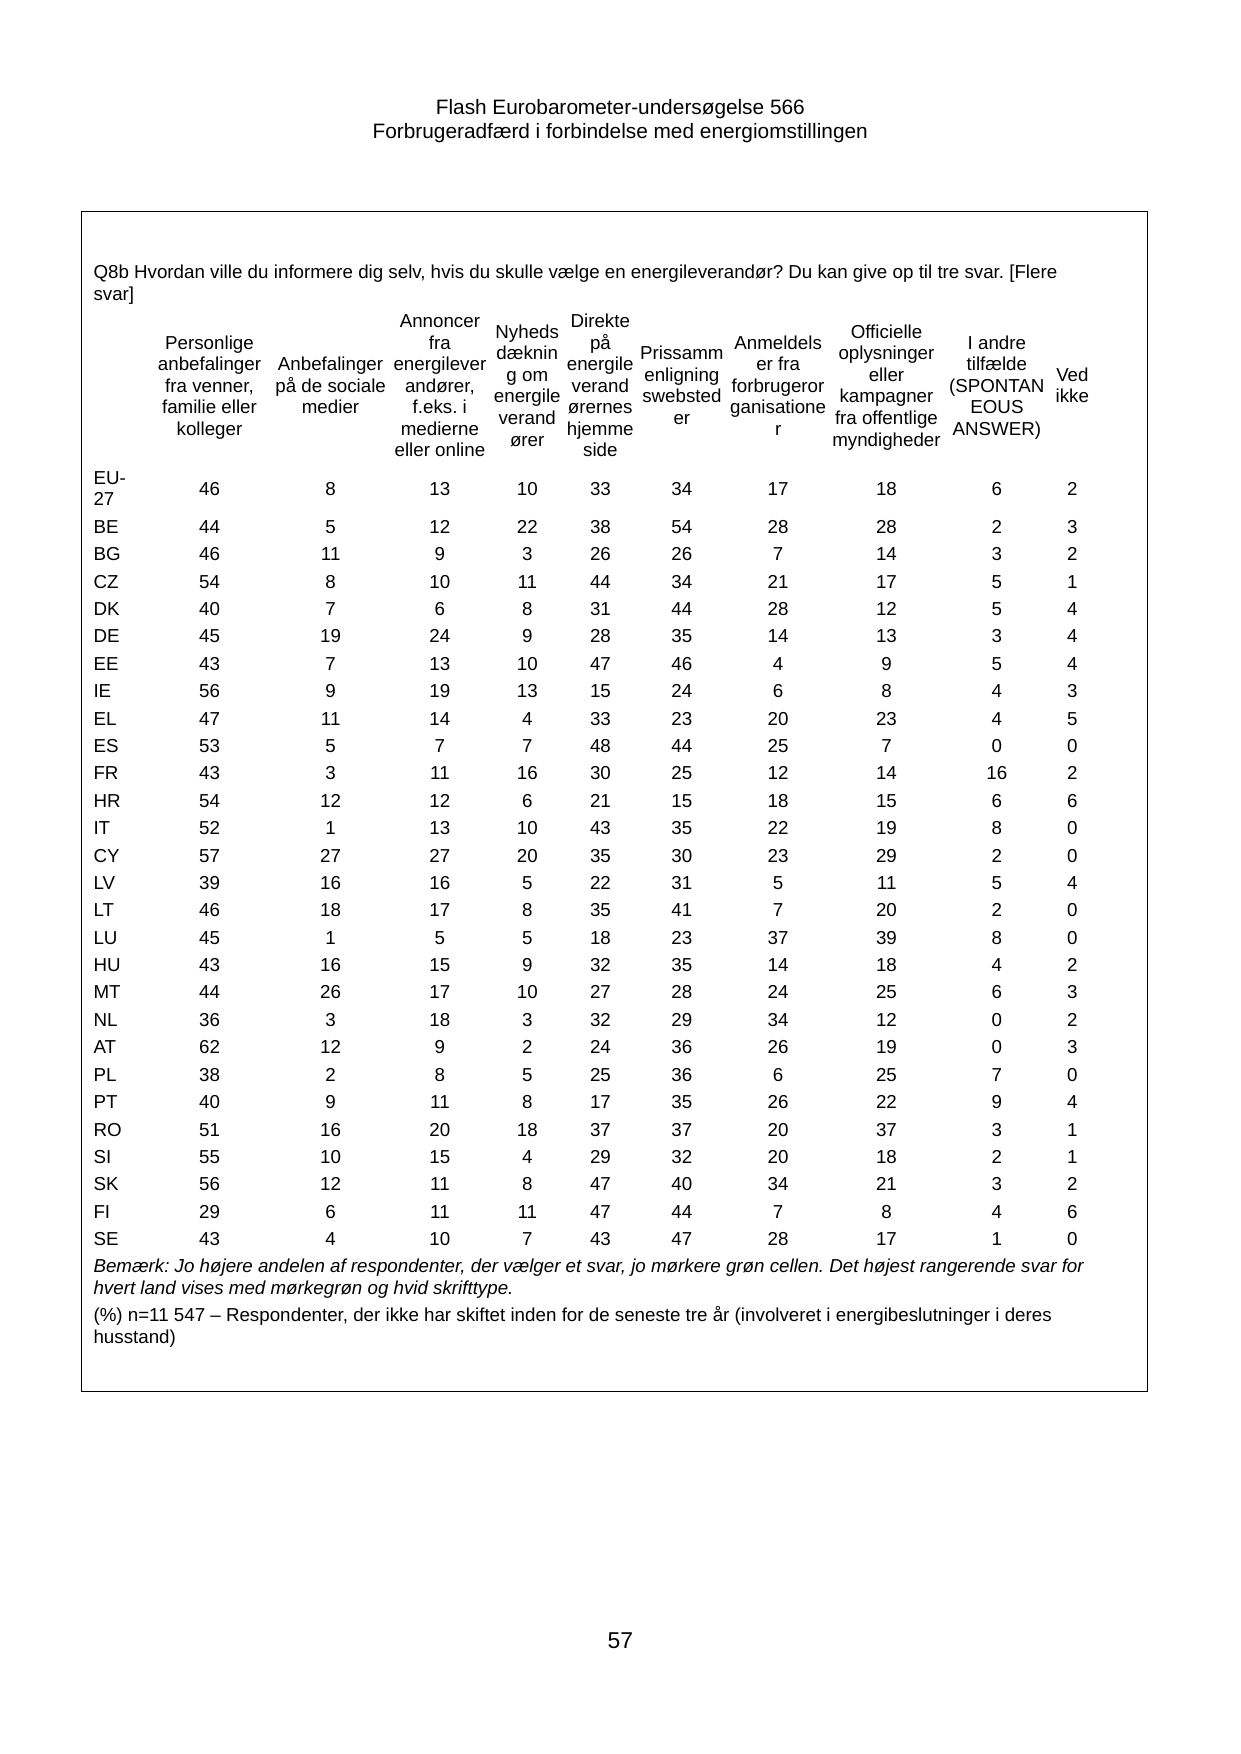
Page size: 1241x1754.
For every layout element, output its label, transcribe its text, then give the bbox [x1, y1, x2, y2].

table_cell EE [90, 650, 147, 677]
table_cell 13 [389, 650, 490, 677]
table_cell 47 [564, 650, 637, 677]
table_cell 16 [272, 1115, 389, 1143]
table_cell 44 [637, 1198, 727, 1225]
table_cell 16 [272, 951, 389, 978]
table_cell 40 [637, 1170, 727, 1198]
table_cell SK [90, 1170, 147, 1198]
table_cell 14 [389, 705, 490, 732]
table_cell 18 [272, 896, 389, 924]
table_cell Officielle oplysninger eller kampagner fra offentlige myndigheder [829, 307, 943, 464]
table_cell 16 [944, 759, 1050, 787]
table_cell 17 [564, 1088, 637, 1115]
table_cell 17 [829, 1225, 943, 1252]
table_cell CZ [90, 568, 147, 595]
table_cell 3 [272, 759, 389, 787]
table_cell LT [90, 896, 147, 924]
table_cell 25 [564, 1061, 637, 1088]
table_cell 8 [829, 1198, 943, 1225]
table_cell 5 [727, 869, 829, 896]
table_cell 28 [727, 595, 829, 622]
table_cell 56 [147, 677, 272, 704]
table_cell 7 [944, 1061, 1050, 1088]
table_cell 28 [637, 979, 727, 1006]
table_cell 21 [564, 787, 637, 814]
table_cell 33 [564, 705, 637, 732]
table_cell 7 [490, 732, 563, 759]
table_cell Bemærk: Jo højere andelen af respondenter, der vælger et svar, jo mørkere grøn cellen. Det højest rangerende svar for hvert land vises med mørkegrøn og hvid skrifttype. [90, 1253, 1094, 1301]
table_cell 37 [727, 924, 829, 951]
table_cell 44 [637, 732, 727, 759]
table_cell CY [90, 841, 147, 869]
table_cell 43 [147, 1225, 272, 1252]
table_cell 2 [1050, 759, 1094, 787]
table_cell 0 [1050, 841, 1094, 869]
table_cell 0 [1050, 1061, 1094, 1088]
table_cell 2 [944, 896, 1050, 924]
table_cell 6 [1050, 1198, 1094, 1225]
table_cell HR [90, 787, 147, 814]
table_cell 15 [637, 787, 727, 814]
table_cell 35 [637, 951, 727, 978]
table_cell 4 [490, 705, 563, 732]
table_cell DE [90, 622, 147, 650]
table_cell 6 [1050, 787, 1094, 814]
table_cell 15 [829, 787, 943, 814]
table_cell 20 [829, 896, 943, 924]
table_cell 15 [389, 951, 490, 978]
table_cell 10 [490, 650, 563, 677]
table_cell 36 [637, 1061, 727, 1088]
table_cell 4 [944, 1198, 1050, 1225]
table_cell 9 [944, 1088, 1050, 1115]
table_cell 6 [727, 1061, 829, 1088]
table_cell 44 [637, 595, 727, 622]
table_cell Personlige anbefalinger fra venner, familie eller kolleger [147, 307, 272, 464]
table_cell 46 [147, 540, 272, 567]
table_cell 3 [490, 540, 563, 567]
table_header Q8b Hvordan ville du informere dig selv, hvis du skulle vælge en energileverandør? Du kan give op til tre svar. [Flere svar] [90, 258, 1094, 307]
table_cell 27 [389, 841, 490, 869]
table_cell 26 [564, 540, 637, 567]
table_cell 45 [147, 924, 272, 951]
table_cell 32 [564, 951, 637, 978]
table_cell 4 [1050, 869, 1094, 896]
table_cell 13 [829, 622, 943, 650]
table_cell 35 [637, 622, 727, 650]
table_cell 24 [564, 1033, 637, 1061]
table_cell 2 [1050, 951, 1094, 978]
table_cell 12 [389, 787, 490, 814]
table_cell 8 [944, 924, 1050, 951]
table_cell 12 [272, 787, 389, 814]
table_cell 31 [637, 869, 727, 896]
table_cell Nyhedsdækning om energileverandører [490, 307, 563, 464]
table_cell 8 [490, 1088, 563, 1115]
table_cell BG [90, 540, 147, 567]
table_cell 4 [944, 951, 1050, 978]
table_cell 11 [272, 705, 389, 732]
table_cell 8 [490, 1170, 563, 1198]
table_cell 7 [272, 650, 389, 677]
table_cell 12 [389, 513, 490, 540]
table_cell 16 [490, 759, 563, 787]
table_cell 0 [1050, 924, 1094, 951]
table_cell 35 [637, 1088, 727, 1115]
table_cell 19 [272, 622, 389, 650]
table_cell EU-27 [90, 464, 147, 513]
table_cell 3 [944, 622, 1050, 650]
table_cell 23 [637, 705, 727, 732]
table_cell 38 [564, 513, 637, 540]
table_cell 5 [944, 650, 1050, 677]
table_cell 26 [727, 1033, 829, 1061]
table_cell 28 [727, 513, 829, 540]
table_cell 55 [147, 1143, 272, 1170]
table_cell 4 [490, 1143, 563, 1170]
table_cell 21 [829, 1170, 943, 1198]
table_cell 4 [1050, 650, 1094, 677]
table_cell 6 [944, 787, 1050, 814]
table_cell 10 [490, 979, 563, 1006]
table_cell 6 [944, 464, 1050, 513]
table_cell 1 [1050, 1143, 1094, 1170]
table_cell 29 [564, 1143, 637, 1170]
table_cell 34 [727, 1006, 829, 1033]
table_cell 13 [389, 814, 490, 841]
table_cell 32 [564, 1006, 637, 1033]
table_cell 31 [564, 595, 637, 622]
table_cell 11 [490, 568, 563, 595]
table_cell 47 [564, 1198, 637, 1225]
table_cell 6 [389, 595, 490, 622]
table_cell 35 [564, 841, 637, 869]
table_cell 1 [1050, 1115, 1094, 1143]
table_cell 3 [1050, 513, 1094, 540]
table_cell 43 [147, 759, 272, 787]
table_cell IE [90, 677, 147, 704]
table_cell 3 [1050, 677, 1094, 704]
table_cell 12 [829, 1006, 943, 1033]
table_cell 0 [1050, 896, 1094, 924]
table_cell 2 [490, 1033, 563, 1061]
table_cell 6 [944, 979, 1050, 1006]
table_cell 37 [564, 1115, 637, 1143]
table_cell 4 [727, 650, 829, 677]
table_cell 40 [147, 595, 272, 622]
table_cell 2 [1050, 540, 1094, 567]
table_cell I andre tilfælde (SPONTANEOUS ANSWER) [944, 307, 1050, 464]
table_cell 3 [490, 1006, 563, 1033]
table_cell 2 [272, 1061, 389, 1088]
table_cell 45 [147, 622, 272, 650]
table_cell 11 [272, 540, 389, 567]
table_cell 14 [727, 951, 829, 978]
table_cell 22 [564, 869, 637, 896]
table_cell 57 [147, 841, 272, 869]
table_cell 5 [490, 924, 563, 951]
table_cell 7 [727, 540, 829, 567]
table_cell 54 [637, 513, 727, 540]
table_cell 3 [944, 1115, 1050, 1143]
table_cell 47 [147, 705, 272, 732]
table_cell 4 [944, 677, 1050, 704]
table_cell 0 [944, 732, 1050, 759]
table_cell 37 [637, 1115, 727, 1143]
table_cell 34 [637, 464, 727, 513]
table_cell 7 [490, 1225, 563, 1252]
table_cell 8 [272, 568, 389, 595]
table_cell 32 [637, 1143, 727, 1170]
table_cell 14 [829, 540, 943, 567]
table_cell 36 [637, 1033, 727, 1061]
table_cell 5 [944, 595, 1050, 622]
table_cell HU [90, 951, 147, 978]
table_cell 22 [490, 513, 563, 540]
table_cell 15 [564, 677, 637, 704]
table_cell 34 [637, 568, 727, 595]
table_cell 8 [389, 1061, 490, 1088]
table_cell 28 [829, 513, 943, 540]
table_cell 19 [389, 677, 490, 704]
table_cell 47 [637, 1225, 727, 1252]
table_cell 5 [944, 869, 1050, 896]
table_cell 44 [564, 568, 637, 595]
table_cell 3 [1050, 1033, 1094, 1061]
table_cell 11 [490, 1198, 563, 1225]
table_cell 25 [727, 732, 829, 759]
table_cell 28 [727, 1225, 829, 1252]
table_cell 46 [147, 464, 272, 513]
table_cell 7 [829, 732, 943, 759]
table_cell Prissammenligningswebsteder [637, 307, 727, 464]
table_cell 18 [727, 787, 829, 814]
table_cell 48 [564, 732, 637, 759]
table_cell PL [90, 1061, 147, 1088]
table_cell ES [90, 732, 147, 759]
table_cell 11 [389, 1088, 490, 1115]
table_cell 54 [147, 787, 272, 814]
table_cell 3 [1050, 979, 1094, 1006]
table_cell 5 [490, 869, 563, 896]
table_cell 26 [637, 540, 727, 567]
table_cell Direkte på energileverandørernes hjemmeside [564, 307, 637, 464]
table_cell 4 [944, 705, 1050, 732]
table_cell 13 [389, 464, 490, 513]
table_cell 4 [1050, 622, 1094, 650]
table_cell 26 [272, 979, 389, 1006]
table_cell 37 [829, 1115, 943, 1143]
table_cell 10 [490, 464, 563, 513]
table_cell 2 [1050, 1170, 1094, 1198]
table_cell 46 [147, 896, 272, 924]
table_cell 33 [564, 464, 637, 513]
table_cell 51 [147, 1115, 272, 1143]
table_cell 12 [727, 759, 829, 787]
table_cell 22 [829, 1088, 943, 1115]
table_cell 5 [1050, 705, 1094, 732]
table_cell EL [90, 705, 147, 732]
table_cell 44 [147, 513, 272, 540]
table_cell 17 [829, 568, 943, 595]
table_cell 23 [829, 705, 943, 732]
table_cell NL [90, 1006, 147, 1033]
table_cell 12 [272, 1033, 389, 1061]
table_cell PT [90, 1088, 147, 1115]
table_cell 5 [490, 1061, 563, 1088]
table_cell 18 [829, 1143, 943, 1170]
table_cell 21 [727, 568, 829, 595]
table_cell 5 [272, 732, 389, 759]
table_cell 4 [272, 1225, 389, 1252]
table_cell 2 [944, 1143, 1050, 1170]
table_cell 25 [829, 1061, 943, 1088]
table_cell 30 [637, 841, 727, 869]
table_cell 0 [1050, 1225, 1094, 1252]
table_cell 0 [944, 1006, 1050, 1033]
table_cell 56 [147, 1170, 272, 1198]
table_cell 43 [564, 814, 637, 841]
table_cell 9 [490, 622, 563, 650]
table_cell 20 [727, 1115, 829, 1143]
table_cell 18 [389, 1006, 490, 1033]
table_cell 11 [389, 1170, 490, 1198]
table_cell 23 [637, 924, 727, 951]
table_cell 34 [727, 1170, 829, 1198]
table_cell 38 [147, 1061, 272, 1088]
table_cell 29 [147, 1198, 272, 1225]
table_cell 3 [272, 1006, 389, 1033]
table_cell 14 [727, 622, 829, 650]
table_cell 8 [272, 464, 389, 513]
table_cell 52 [147, 814, 272, 841]
table_cell 7 [272, 595, 389, 622]
table_cell SI [90, 1143, 147, 1170]
table_cell 2 [1050, 1006, 1094, 1033]
table_cell 27 [272, 841, 389, 869]
table_cell 54 [147, 568, 272, 595]
table_cell 29 [637, 1006, 727, 1033]
table_cell 46 [637, 650, 727, 677]
table_cell 0 [1050, 814, 1094, 841]
table_cell 2 [944, 513, 1050, 540]
table_cell Annoncer fra energileverandører, f.eks. i medierne eller online [389, 307, 490, 464]
table_cell 24 [637, 677, 727, 704]
table_cell 43 [147, 650, 272, 677]
table_cell (%) n=11 547 – Respondenter, der ikke har skiftet inden for de seneste tre år (involveret i energibeslutninger i deres husstand) [90, 1301, 1094, 1350]
table_cell 11 [829, 869, 943, 896]
table_cell 18 [490, 1115, 563, 1143]
table_cell 9 [389, 1033, 490, 1061]
table_cell 44 [147, 979, 272, 1006]
table_cell 10 [490, 814, 563, 841]
table_cell 8 [944, 814, 1050, 841]
table_cell RO [90, 1115, 147, 1143]
table_cell 5 [944, 568, 1050, 595]
table_cell 18 [829, 464, 943, 513]
table_cell AT [90, 1033, 147, 1061]
table_cell 20 [727, 1143, 829, 1170]
table_cell 12 [829, 595, 943, 622]
table_cell 4 [1050, 1088, 1094, 1115]
table_cell 8 [490, 896, 563, 924]
table_cell 1 [272, 924, 389, 951]
table_cell 36 [147, 1006, 272, 1033]
table_cell 7 [389, 732, 490, 759]
table_cell 22 [727, 814, 829, 841]
table_cell 53 [147, 732, 272, 759]
table_cell 6 [490, 787, 563, 814]
table_cell 1 [944, 1225, 1050, 1252]
table_cell 17 [389, 979, 490, 1006]
table_cell 19 [829, 814, 943, 841]
table_cell 9 [829, 650, 943, 677]
table_cell 17 [389, 896, 490, 924]
table_cell 20 [490, 841, 563, 869]
table_cell Anbefalinger på de sociale medier [272, 307, 389, 464]
table_cell 35 [637, 814, 727, 841]
table_cell 3 [944, 1170, 1050, 1198]
table_cell 16 [389, 869, 490, 896]
table_cell 24 [727, 979, 829, 1006]
table_cell FI [90, 1198, 147, 1225]
table_cell 5 [272, 513, 389, 540]
table_cell 25 [637, 759, 727, 787]
table_cell 3 [944, 540, 1050, 567]
table_cell 13 [490, 677, 563, 704]
table_cell 14 [829, 759, 943, 787]
table_cell 6 [272, 1198, 389, 1225]
table_cell BE [90, 513, 147, 540]
table_cell LU [90, 924, 147, 951]
table_cell 47 [564, 1170, 637, 1198]
table_cell 4 [1050, 595, 1094, 622]
table_cell Anmeldelser fra forbrugerorganisationer [727, 307, 829, 464]
table_cell 10 [389, 568, 490, 595]
table_cell 27 [564, 979, 637, 1006]
table_cell 1 [272, 814, 389, 841]
table_cell 43 [147, 951, 272, 978]
table_cell 0 [944, 1033, 1050, 1061]
table_cell MT [90, 979, 147, 1006]
table_cell 19 [829, 1033, 943, 1061]
table_cell 29 [829, 841, 943, 869]
table_cell 2 [1050, 464, 1094, 513]
table_cell 26 [727, 1088, 829, 1115]
table_cell 62 [147, 1033, 272, 1061]
table_cell 35 [564, 896, 637, 924]
table_cell 7 [727, 896, 829, 924]
table_cell 8 [490, 595, 563, 622]
table_cell 7 [727, 1198, 829, 1225]
table_cell 15 [389, 1143, 490, 1170]
table_cell 17 [727, 464, 829, 513]
table_cell 6 [727, 677, 829, 704]
table_cell 43 [564, 1225, 637, 1252]
table_cell 40 [147, 1088, 272, 1115]
table_cell 28 [564, 622, 637, 650]
table_cell 10 [272, 1143, 389, 1170]
table_cell 11 [389, 1198, 490, 1225]
table_cell 18 [829, 951, 943, 978]
table_cell FR [90, 759, 147, 787]
table_cell 25 [829, 979, 943, 1006]
table_cell 12 [272, 1170, 389, 1198]
table_cell 9 [389, 540, 490, 567]
table_cell 41 [637, 896, 727, 924]
table_cell 20 [727, 705, 829, 732]
table_cell 24 [389, 622, 490, 650]
table_cell 10 [389, 1225, 490, 1252]
table_cell 8 [829, 677, 943, 704]
table_cell IT [90, 814, 147, 841]
table_cell 23 [727, 841, 829, 869]
table_cell 0 [1050, 732, 1094, 759]
table_cell 1 [1050, 568, 1094, 595]
table_cell 16 [272, 869, 389, 896]
table_cell SE [90, 1225, 147, 1252]
table_cell 39 [829, 924, 943, 951]
table_cell 9 [272, 1088, 389, 1115]
table_cell 9 [272, 677, 389, 704]
table_cell 20 [389, 1115, 490, 1143]
table_cell Ved ikke [1050, 307, 1094, 464]
table_cell 30 [564, 759, 637, 787]
table_cell DK [90, 595, 147, 622]
table_cell 11 [389, 759, 490, 787]
table_cell 9 [490, 951, 563, 978]
table_cell 18 [564, 924, 637, 951]
table_cell LV [90, 869, 147, 896]
table_cell [90, 307, 147, 464]
table_cell 39 [147, 869, 272, 896]
table_cell 5 [389, 924, 490, 951]
table_cell 2 [944, 841, 1050, 869]
